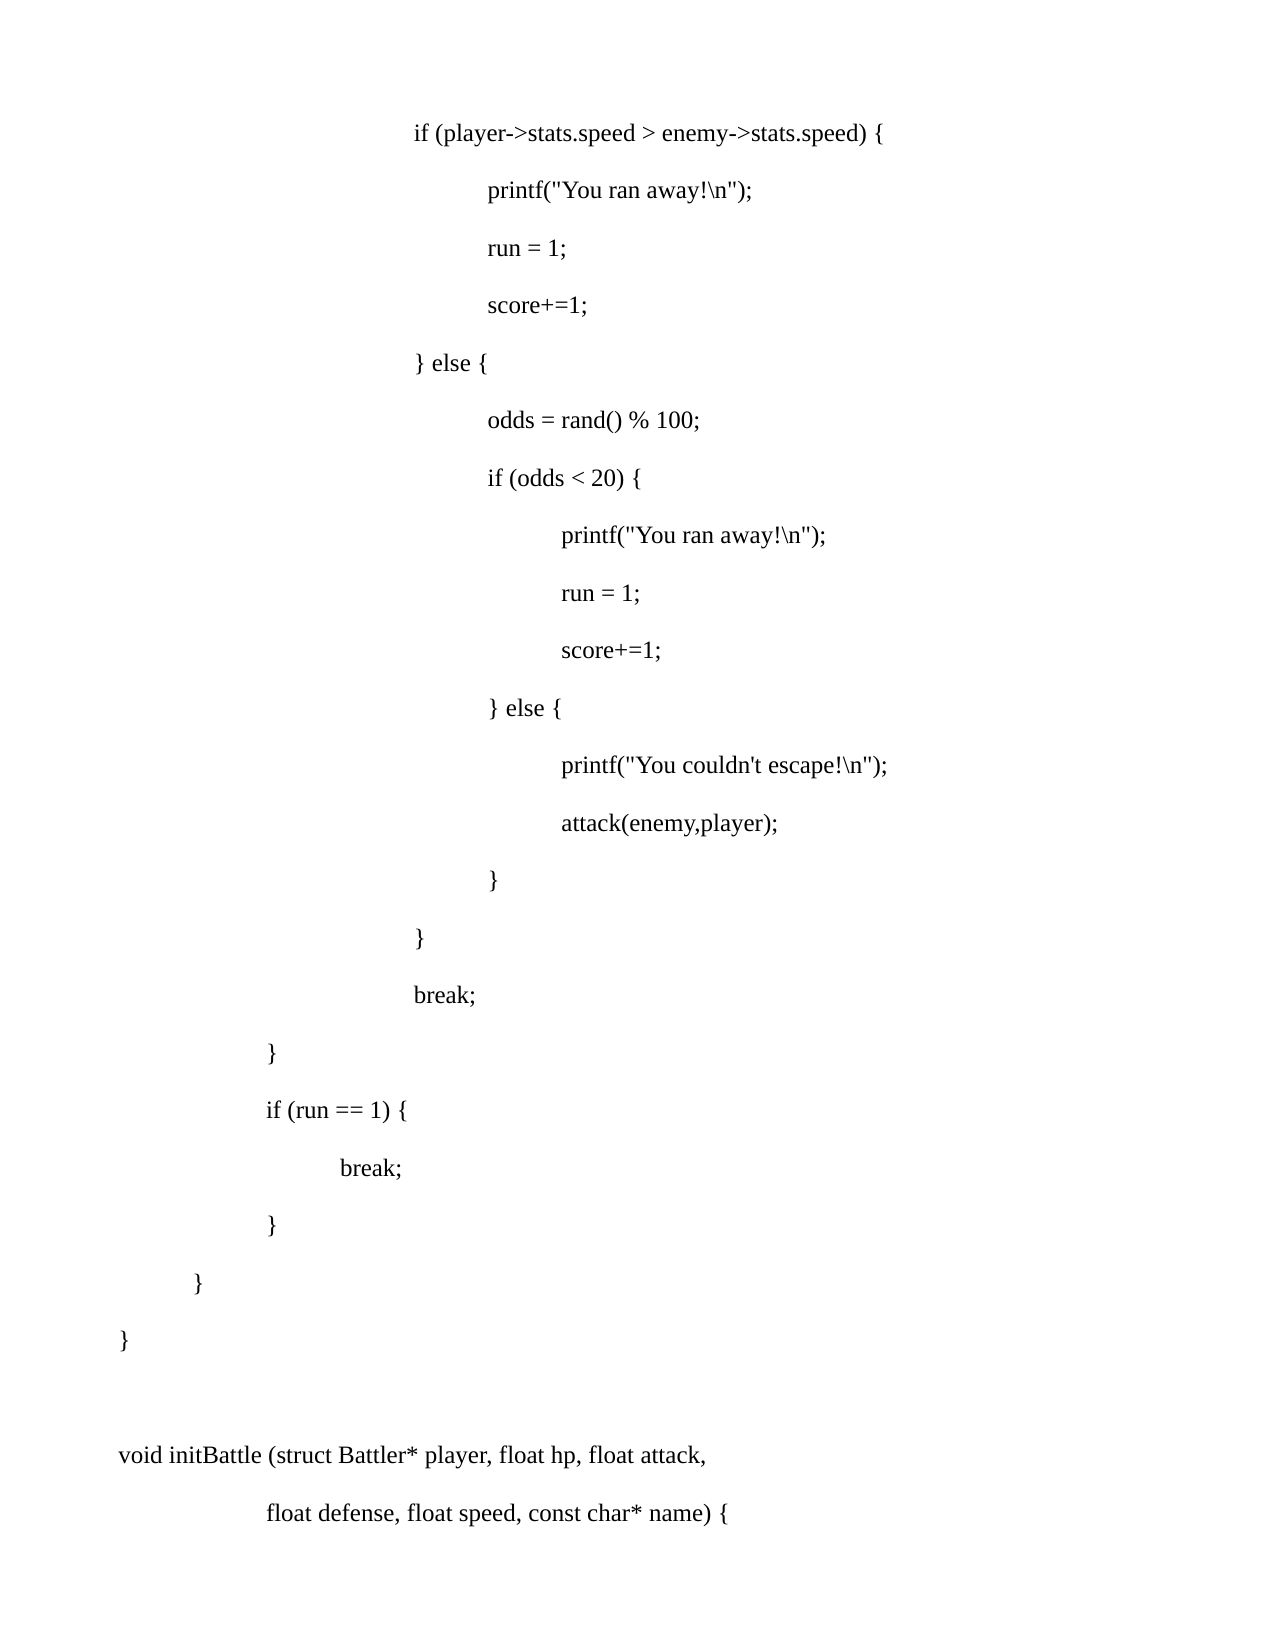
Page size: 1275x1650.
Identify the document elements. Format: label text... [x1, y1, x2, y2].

text score+=1; [118, 291, 1157, 319]
text } [118, 1038, 1157, 1067]
text attack(enemy,player); [118, 808, 1157, 837]
text } else { [118, 348, 1157, 377]
text } else { [118, 693, 1157, 722]
text if (odds < 20) { [118, 463, 1157, 492]
text run = 1; [118, 578, 1157, 607]
text } [118, 1268, 1157, 1297]
text break; [118, 981, 1157, 1009]
text } [118, 1326, 1157, 1354]
text float defense, float speed, const char* name) { [118, 1498, 1157, 1527]
text odds = rand() % 100; [118, 406, 1157, 434]
text if (run == 1) { [118, 1096, 1157, 1124]
text printf("You couldn't escape!\n"); [118, 751, 1157, 779]
text printf("You ran away!\n"); [118, 521, 1157, 549]
text score+=1; [118, 636, 1157, 664]
text run = 1; [118, 233, 1157, 262]
text } [118, 923, 1157, 952]
text } [118, 1211, 1157, 1239]
text if (player->stats.speed > enemy->stats.speed) { [118, 118, 1157, 147]
text void initBattle (struct Battler* player, float hp, float attack, [118, 1441, 1157, 1469]
text break; [118, 1153, 1157, 1182]
text printf("You ran away!\n"); [118, 176, 1157, 204]
text } [118, 866, 1157, 894]
